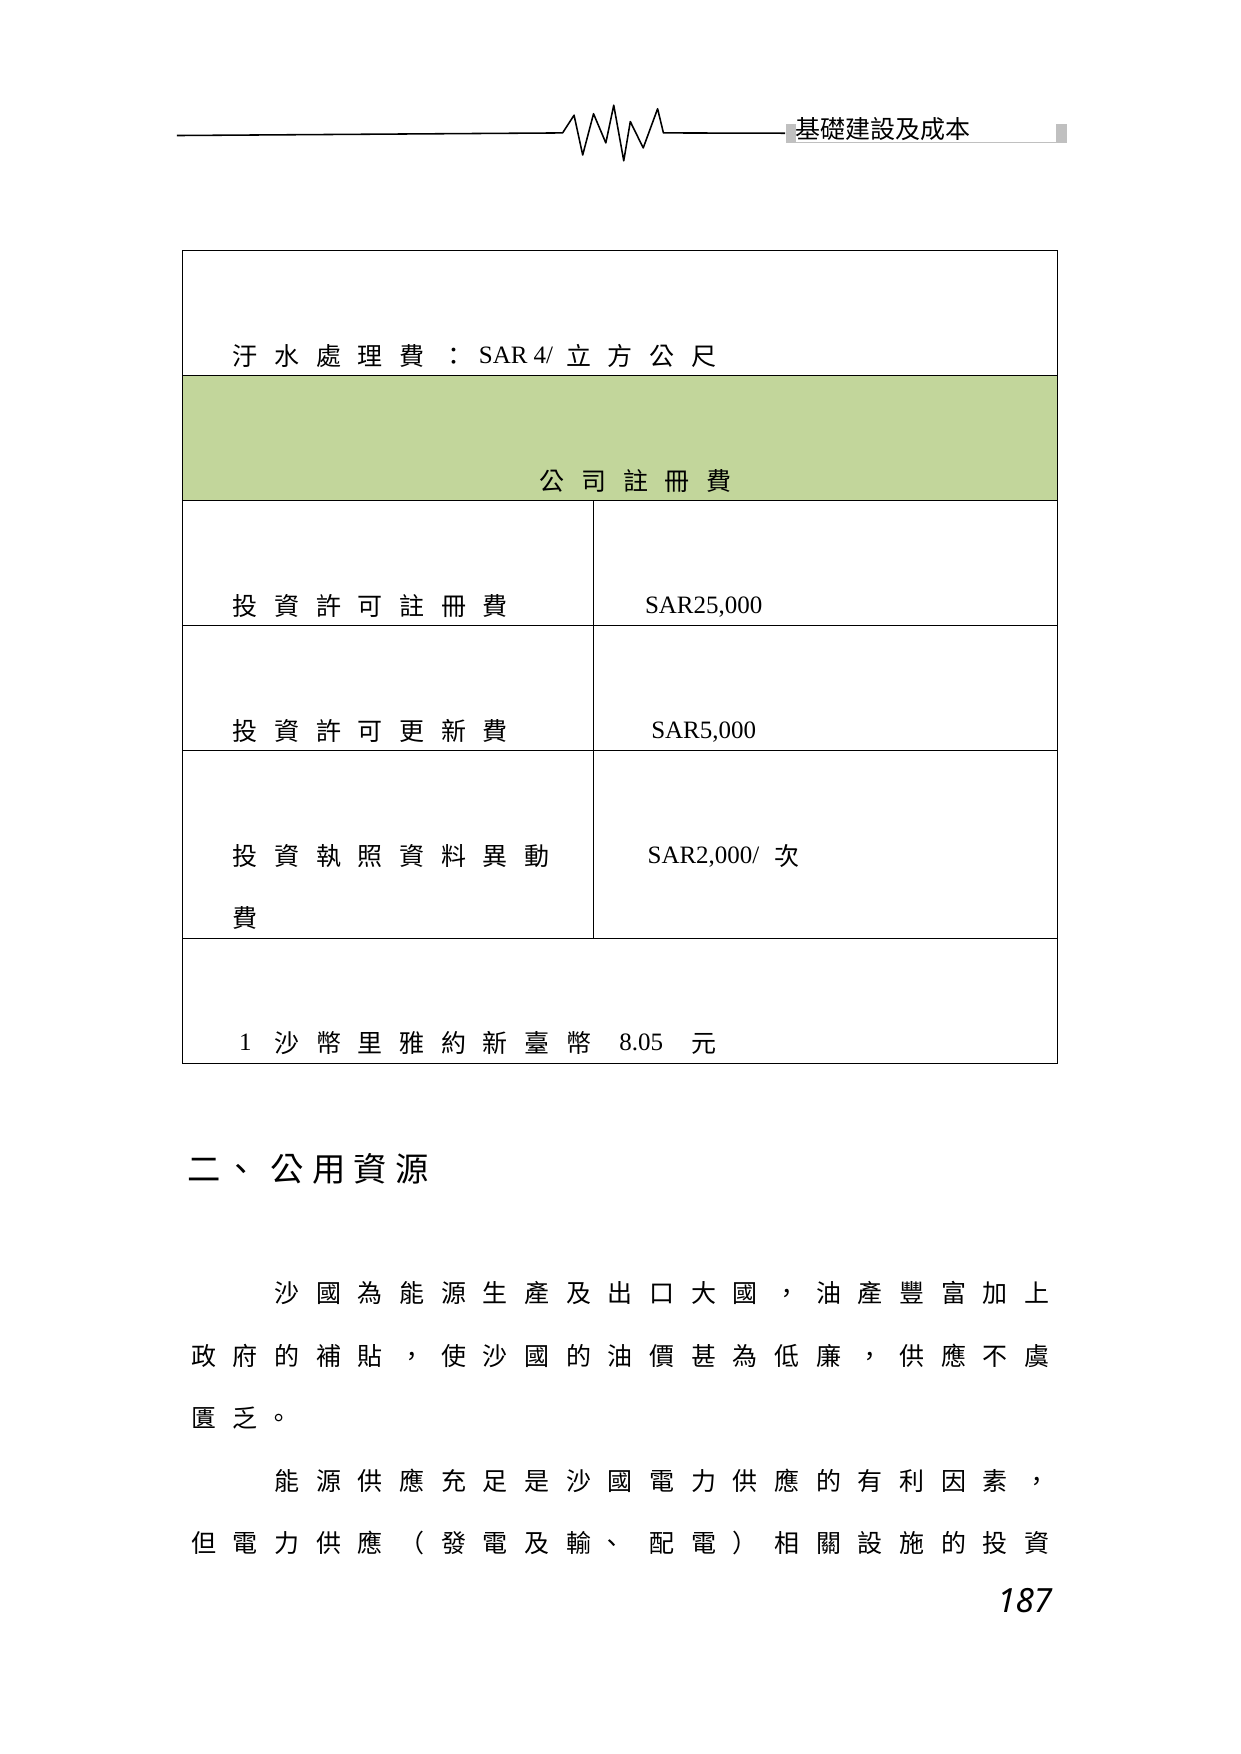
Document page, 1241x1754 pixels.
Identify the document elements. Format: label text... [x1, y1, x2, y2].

table_cell SAR25,000 [594, 501, 1057, 625]
table_cell 投資執照資料異動費 [183, 751, 593, 938]
text 沙國為能源生產及出口大國，油產豐富加上政府的補貼，使沙國的油價甚為低廉，供應不虞匱乏。 [183, 1250, 1058, 1438]
table_cell 投資許可更新費 [183, 626, 593, 750]
table_cell 1沙幣里雅約新臺幣8.05元 [183, 939, 1057, 1063]
table_cell SAR2,000/次 [594, 751, 1057, 938]
table_cell 汙水處理費：SAR 4/立方公尺 [183, 251, 1057, 375]
table_cell SAR5,000 [594, 626, 1057, 750]
table_cell 公司註冊費 [183, 376, 1057, 500]
text 二、公用資源 [183, 1125, 1058, 1188]
text 能源供應充足是沙國電力供應的有利因素，但電力供應（發電及輸、配電）相關設施的投資 [183, 1438, 1058, 1563]
table_cell 投資許可註冊費 [183, 501, 593, 625]
